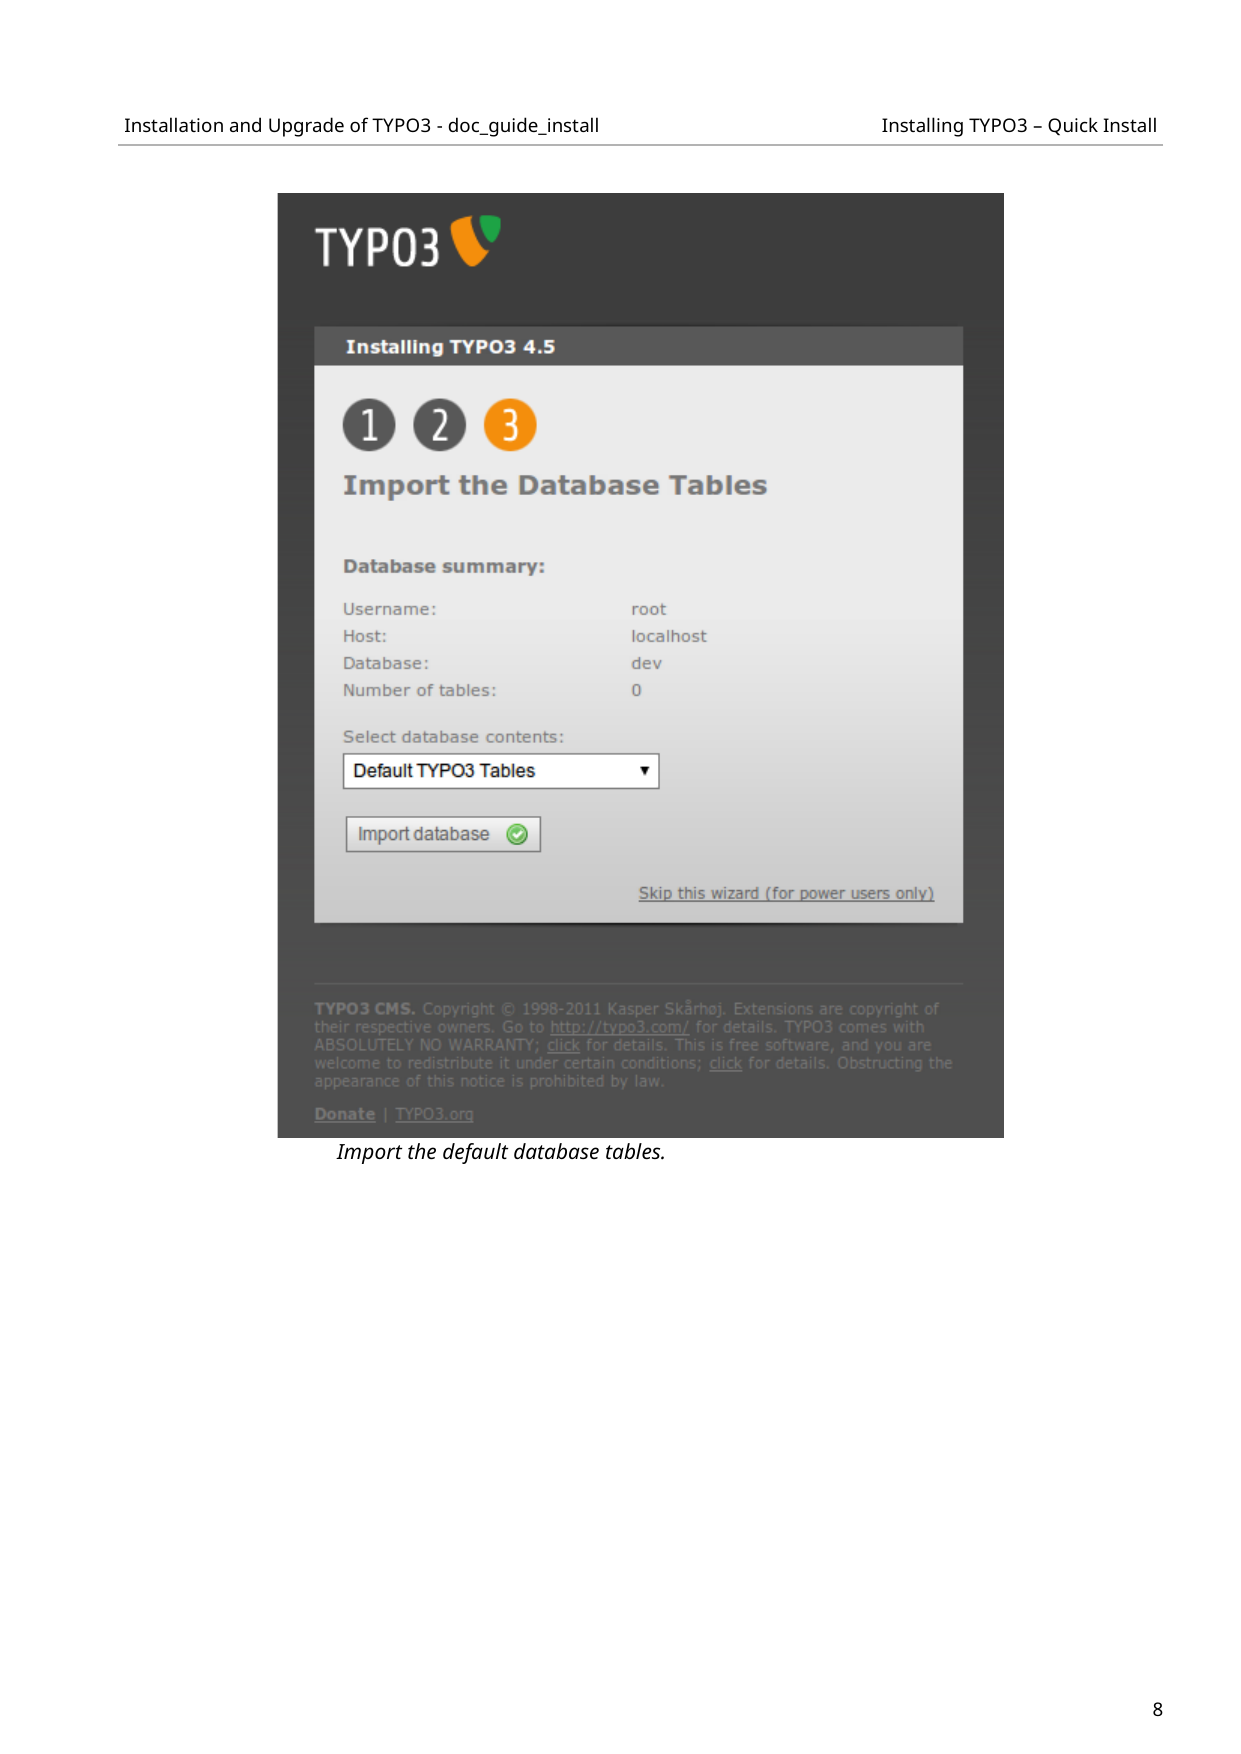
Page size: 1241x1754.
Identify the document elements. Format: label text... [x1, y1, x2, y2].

picture [277, 193, 1004, 1138]
text Import the default database tables. [337, 1138, 1004, 1166]
